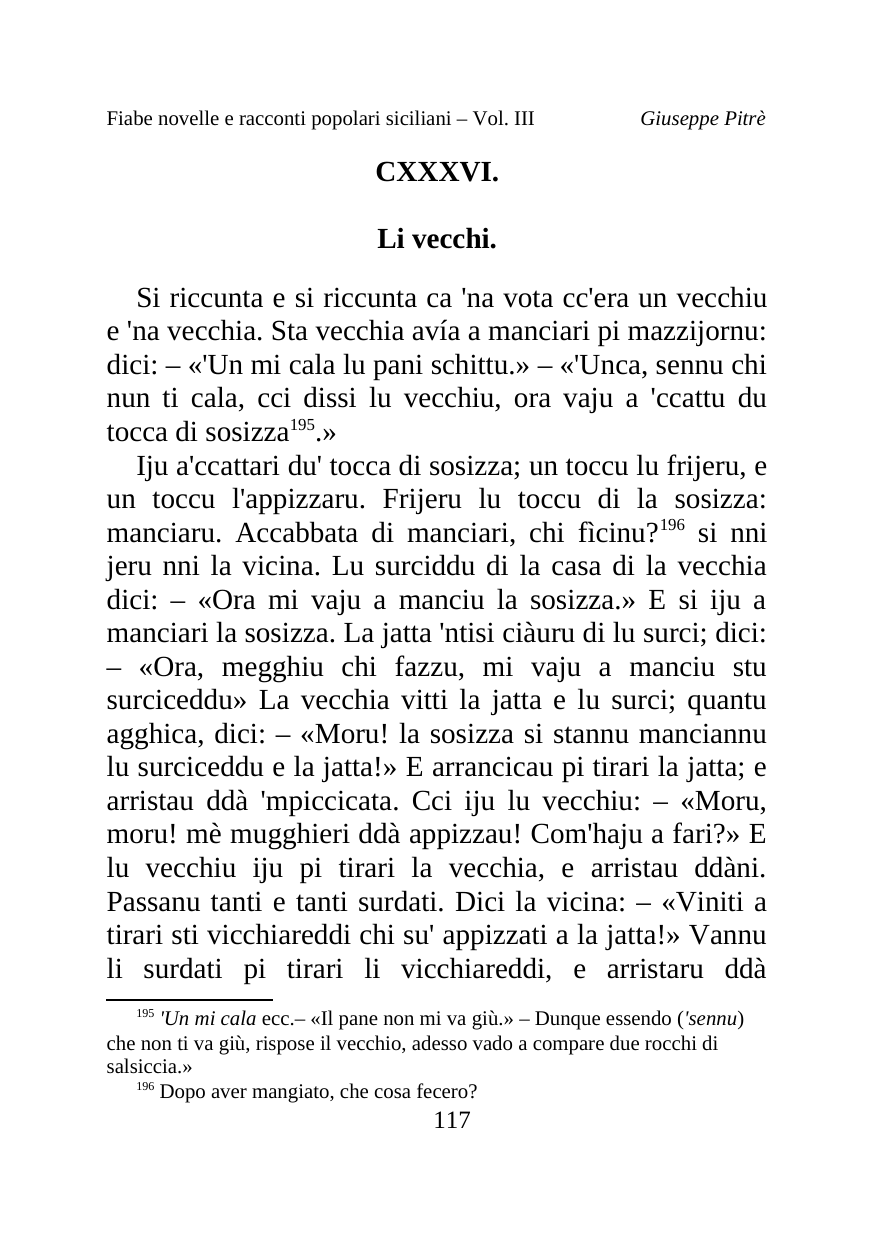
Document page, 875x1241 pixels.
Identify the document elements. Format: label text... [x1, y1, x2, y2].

text Si riccunta e si riccunta ca 'na vota cc'era un vecchiu e 'na vecchia. Sta vecchia avía a manciari pi mazzijornu: dici: – «'Un mi cala lu pani schittu.» – «'Unca, sennu chi nun ti cala, cci dissi lu vecchiu, ora vaju a 'ccattu du tocca di sosizza.» [106, 280, 768, 448]
text Dopo aver mangiato, che cosa fecero? [106, 1078, 768, 1103]
text 'Un mi cala ecc.– «Il pane non mi va giù.» – Dunque essendo ('sennu) che non ti va giù, rispose il vecchio, adesso vado a compare due rocchi di salsiccia.» [106, 1006, 768, 1078]
text Iju a'ccattari du' tocca di sosizza; un toccu lu frijeru, e un toccu l'appizzaru. Frijeru lu toccu di la sosizza: manciaru. Accabbata di manciari, chi fìcinu? si nni jeru nni la vicina. Lu surciddu di la casa di la vecchia dici: – «Ora mi vaju a manciu la sosizza.» E si iju a manciari la sosizza. La jatta 'ntisi ciàuru di lu surci; dici: – «Ora, megghiu chi fazzu, mi vaju a manciu stu surciceddu» La vecchia vitti la jatta e lu surci; quantu agghica, dici: – «Moru! la sosizza si stannu manciannu lu surciceddu e la jatta!» E arrancicau pi tirari la jatta; e arristau ddà 'mpiccicata. Cci iju lu vecchiu: – «Moru, moru! mè mugghieri ddà appizzau! Com'haju a fari?» E lu vecchiu iju pi tirari la vecchia, e arristau ddàni. Passanu tanti e tanti surdati. Dici la vicina: – «Viniti a tirari sti vicchiareddi chi su' appizzati a la jatta!» Vannu li surdati pi tirari li vicchiareddi, e arristaru ddà [106, 448, 768, 984]
subtitle CXXXVI. Li vecchi. [106, 154, 768, 255]
